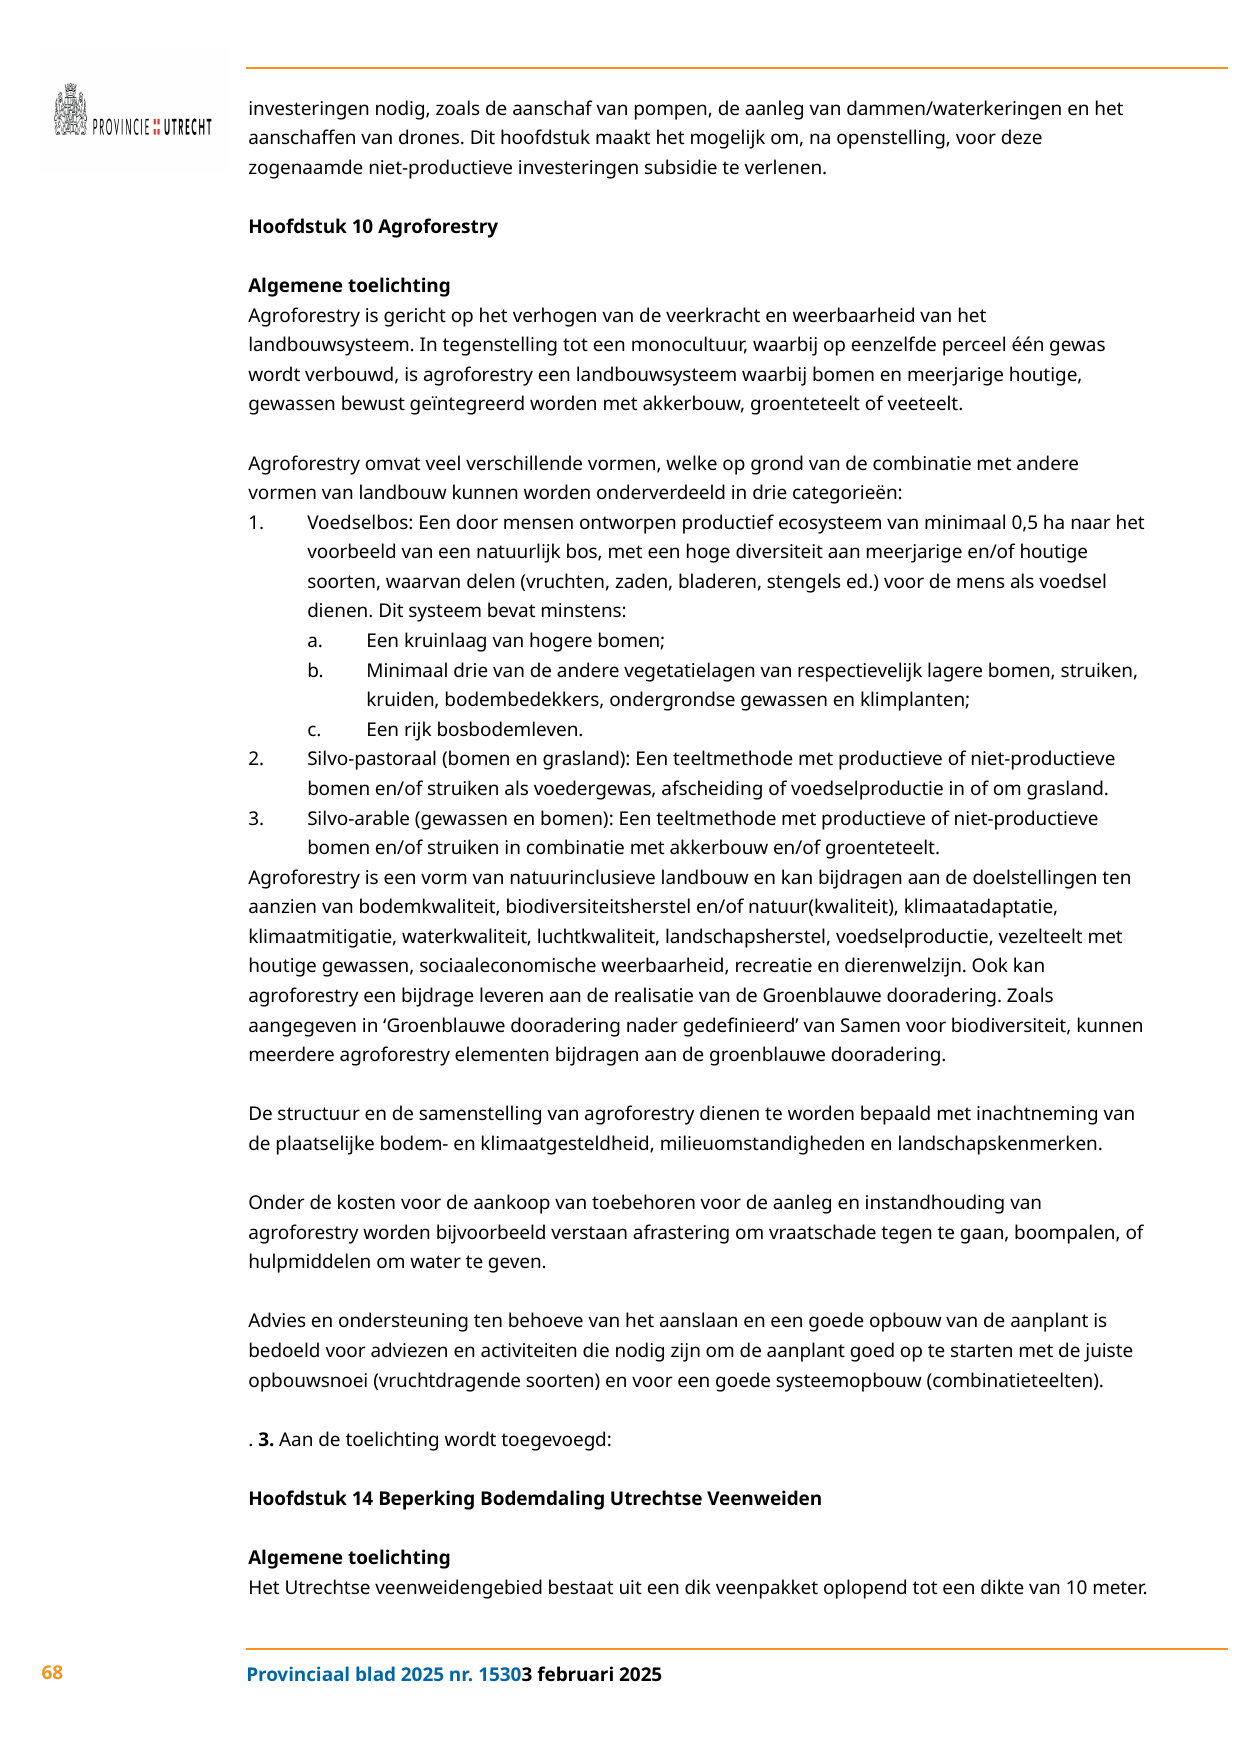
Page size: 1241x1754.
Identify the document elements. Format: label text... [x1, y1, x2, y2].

text Het Utrechtse veenweidengebied bestaat uit een dik veenpakket oplopend tot een dikte van 10 meter. [248, 1574, 1152, 1600]
text investeringen nodig, zoals de aanschaf van pompen, de aanleg van dammen/waterkeringen en het aanschaffen van drones. Dit hoofdstuk maakt het mogelijk om, na openstelling, voor deze zogenaamde niet-productieve investeringen subsidie te verlenen. [248, 95, 1152, 180]
list Een kruinlaag van hogere bomen; [307, 627, 1152, 653]
list Minimaal drie van de andere vegetatielagen van respectievelijk lagere bomen, struiken, kruiden, bodembedekkers, ondergrondse gewassen en klimplanten; [307, 657, 1152, 712]
list Silvo-pastoraal (bomen en grasland): Een teeltmethode met productieve of niet-productieve bomen en/of struiken als voedergewas, afscheiding of voedselproductie in of om grasland. [248, 746, 1152, 801]
text De structuur en de samenstelling van agroforestry dienen te worden bepaald met inachtneming van de plaatselijke bodem- en klimaatgesteldheid, milieuomstandigheden en landschapskenmerken. [248, 1101, 1152, 1156]
list Silvo-arable (gewassen en bomen): Een teeltmethode met productieve of niet-productieve bomen en/of struiken in combinatie met akkerbouw en/of groenteteelt. [248, 805, 1152, 860]
text Hoofdstuk 14 Beperking Bodemdaling Utrechtse Veenweiden [248, 1485, 1152, 1511]
text Agroforestry is een vorm van natuurinclusieve landbouw en kan bijdragen aan de doelstellingen ten aanzien van bodemkwaliteit, biodiversiteitsherstel en/of natuur(kwaliteit), klimaatadaptatie, klimaatmitigatie, waterkwaliteit, luchtkwaliteit, landschapsherstel, voedselproductie, vezelteelt met houtige gewassen, sociaaleconomische weerbaarheid, recreatie en dierenwelzijn. Ook kan agroforestry een bijdrage leveren aan de realisatie van de Groenblauwe dooradering. Zoals aangegeven in ‘Groenblauwe dooradering nader gedefinieerd’ van Samen voor biodiversiteit, kunnen meerdere agroforestry elementen bijdragen aan de groenblauwe dooradering. [248, 864, 1152, 1067]
text Algemene toelichting [248, 272, 1152, 298]
text . 3. Aan de toelichting wordt toegevoegd: [248, 1426, 1152, 1452]
text Onder de kosten voor de aankoop van toebehoren voor de aanleg en instandhouding van agroforestry worden bijvoorbeeld verstaan afrastering om vraatschade tegen te gaan, boompalen, of hulpmiddelen om water te geven. [248, 1189, 1152, 1274]
picture [41, 47, 231, 172]
list Voedselbos: Een door mensen ontworpen productief ecosysteem van minimaal 0,5 ha naar het voorbeeld van een natuurlijk bos, met een hoge diversiteit aan meerjarige en/of houtige soorten, waarvan delen (vruchten, zaden, bladeren, stengels ed.) voor de mens als voedsel dienen. Dit systeem bevat minstens: [248, 509, 1152, 623]
text Agroforestry omvat veel verschillende vormen, welke op grond van de combinatie met andere vormen van landbouw kunnen worden onderverdeeld in drie categorieën: [248, 450, 1152, 505]
text Hoofdstuk 10 Agroforestry [248, 213, 1152, 239]
text Advies en ondersteuning ten behoeve van het aanslaan en een goede opbouw van de aanplant is bedoeld voor adviezen en activiteiten die nodig zijn om de aanplant goed op te starten met de juiste opbouwsnoei (vruchtdragende soorten) en voor een goede systeemopbouw (combinatieteelten). [248, 1308, 1152, 1393]
text Agroforestry is gericht op het verhogen van de veerkracht en weerbaarheid van het landbouwsysteem. In tegenstelling tot een monocultuur, waarbij op eenzelfde perceel één gewas wordt verbouwd, is agroforestry een landbouwsysteem waarbij bomen en meerjarige houtige, gewassen bewust geïntegreerd worden met akkerbouw, groenteteelt of veeteelt. [248, 302, 1152, 416]
list Een rijk bosbodemleven. [307, 716, 1152, 742]
text Algemene toelichting [248, 1544, 1152, 1570]
